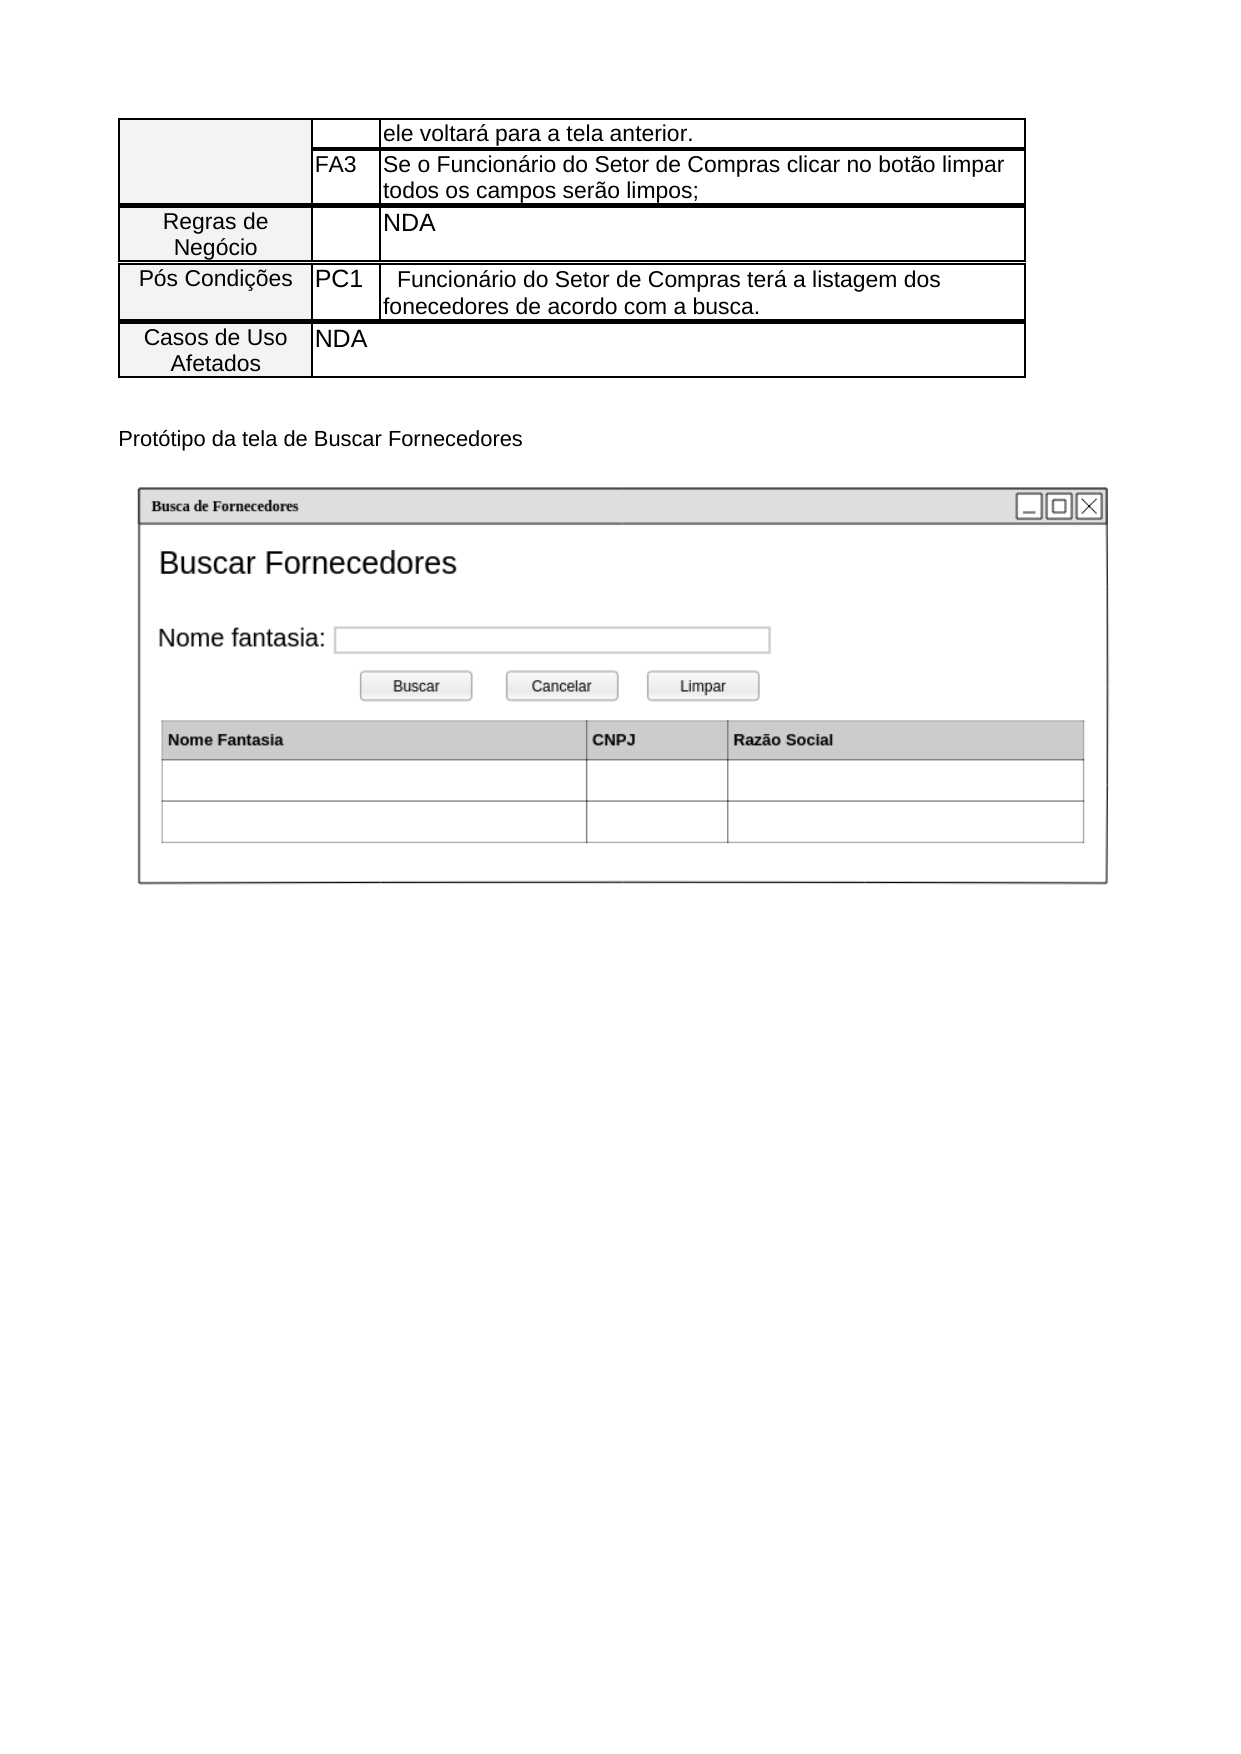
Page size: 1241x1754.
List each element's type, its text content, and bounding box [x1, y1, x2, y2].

table_cell Funcionário do Setor de Compras terá a listagem dos fonecedores de acordo com a busca. [381, 265, 1024, 319]
table_cell Regras de Negócio [120, 208, 311, 260]
table_cell Se o Funcionário do Setor de Compras clicar no botão limpar todos os campos serão limpos; [381, 151, 1024, 203]
table_cell Casos de Uso Afetados [120, 324, 311, 376]
table_cell [313, 208, 379, 260]
picture [118, 471, 1123, 902]
table_cell Pós Condições [120, 265, 311, 319]
text Protótipo da tela de Buscar Fornecedores [118, 426, 1122, 452]
table_cell [120, 120, 311, 203]
table_cell NDA [381, 208, 1024, 260]
table_cell NDA [313, 324, 1024, 376]
table_cell PC1 [313, 265, 379, 319]
table_cell [313, 120, 379, 147]
table_cell ele voltará para a tela anterior. [381, 120, 1024, 147]
table_cell FA3 [313, 151, 379, 203]
